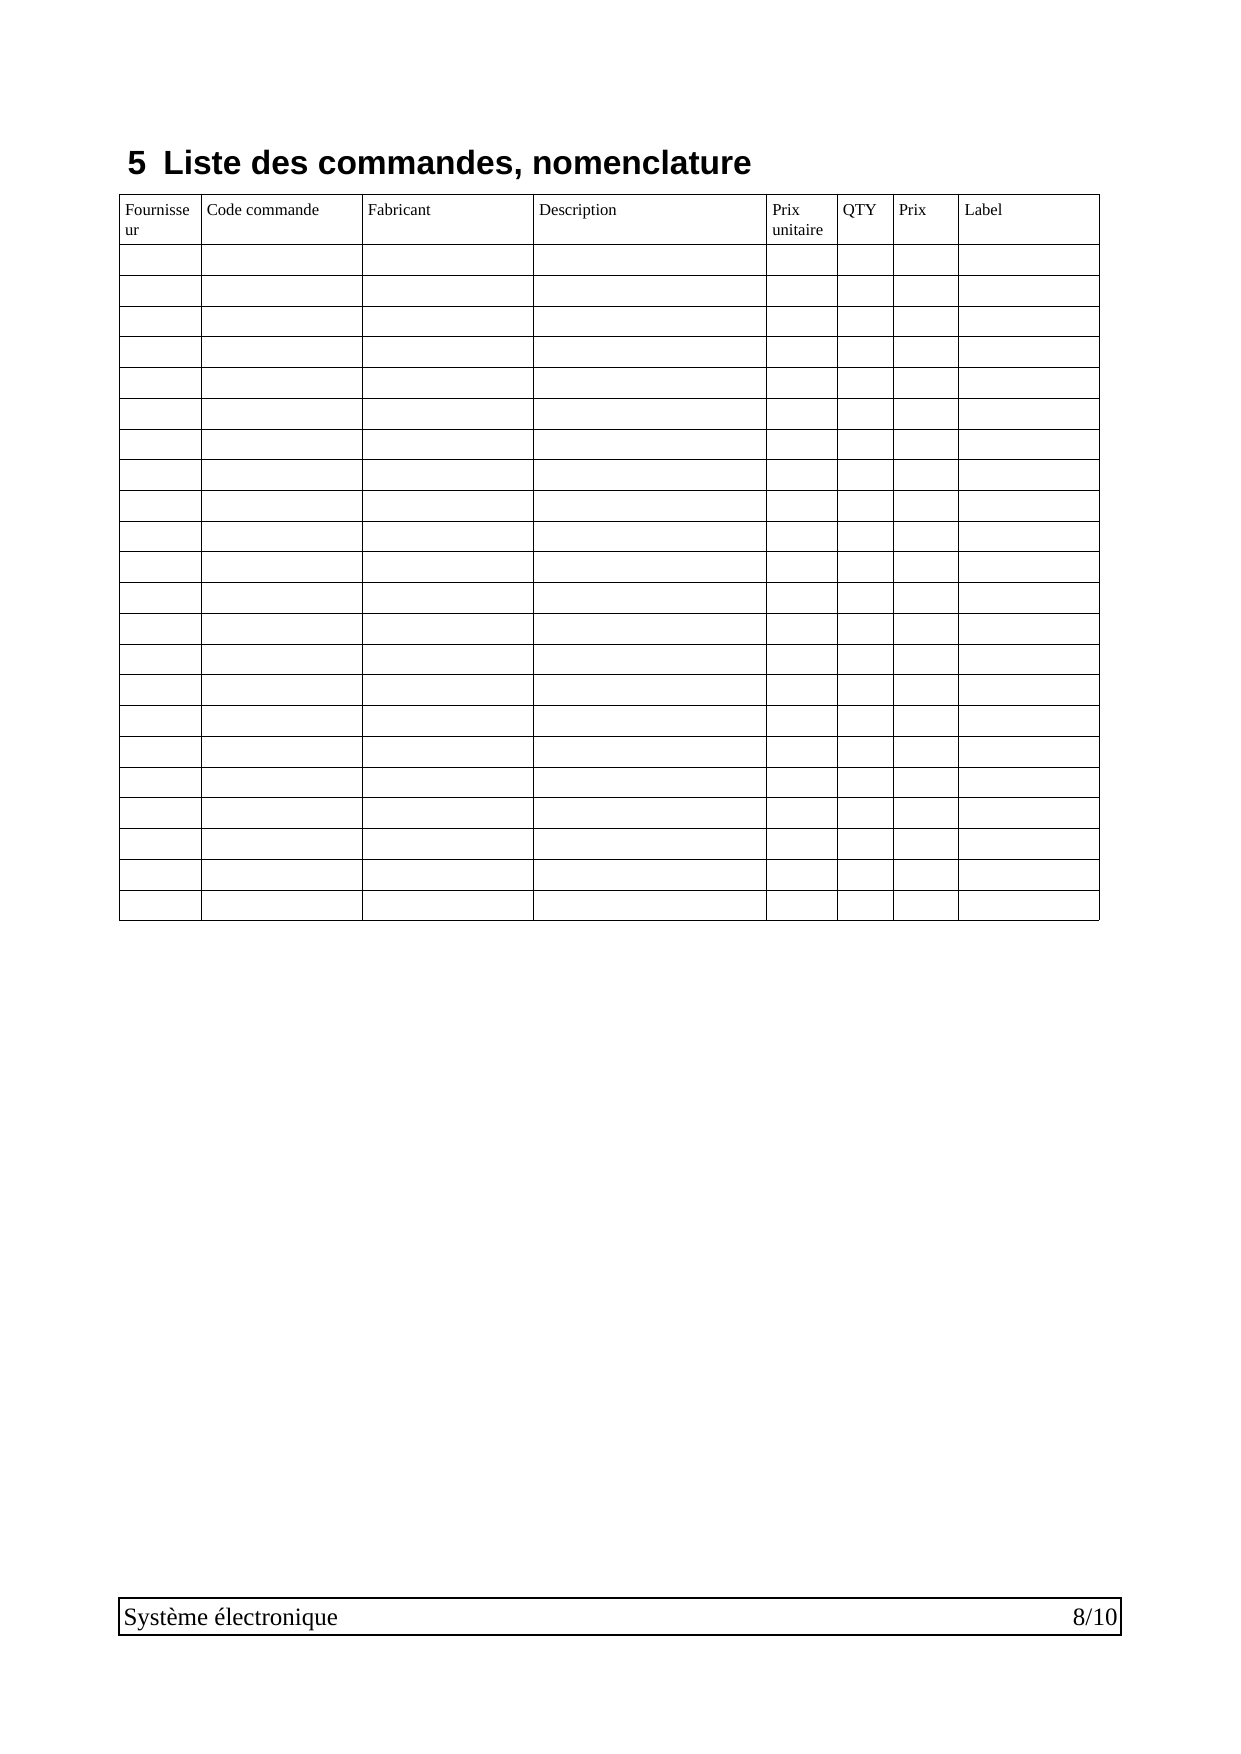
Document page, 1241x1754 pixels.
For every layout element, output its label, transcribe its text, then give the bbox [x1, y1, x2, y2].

table_header Fournisseur [120, 195, 201, 244]
table_cell [767, 768, 837, 797]
table_cell [767, 645, 837, 674]
table_cell [767, 829, 837, 859]
table_cell [894, 891, 958, 920]
table_cell [202, 399, 362, 428]
table_cell [363, 706, 533, 736]
table_cell [120, 706, 201, 736]
table_cell [959, 829, 1099, 859]
table_cell [363, 307, 533, 336]
table_cell [894, 798, 958, 828]
table_cell [959, 552, 1099, 582]
table_cell [202, 337, 362, 367]
table_cell [120, 368, 201, 398]
table_cell [838, 675, 893, 705]
table_cell [363, 399, 533, 428]
table_cell [767, 552, 837, 582]
table_cell [534, 399, 766, 428]
table_cell [534, 860, 766, 889]
table_cell [120, 645, 201, 674]
table_cell [363, 368, 533, 398]
table_cell [767, 860, 837, 889]
table_cell [959, 706, 1099, 736]
table_cell [838, 307, 893, 336]
table_cell [959, 737, 1099, 767]
table_cell [959, 768, 1099, 797]
table_cell [120, 614, 201, 644]
table_cell [959, 491, 1099, 521]
table_cell [534, 430, 766, 459]
table_cell [363, 614, 533, 644]
table_cell [534, 307, 766, 336]
table_cell [838, 337, 893, 367]
table_cell [120, 829, 201, 859]
table_cell [959, 583, 1099, 613]
table_cell [959, 675, 1099, 705]
table_cell [534, 491, 766, 521]
table_cell [363, 245, 533, 275]
table_cell [767, 522, 837, 551]
table_cell [838, 706, 893, 736]
table_cell [767, 891, 837, 920]
table_cell [838, 583, 893, 613]
table_cell [959, 430, 1099, 459]
table_cell [202, 737, 362, 767]
table_cell [959, 460, 1099, 490]
table_cell [838, 829, 893, 859]
table_cell [202, 552, 362, 582]
table_cell [959, 337, 1099, 367]
table_cell [534, 276, 766, 306]
table_cell [767, 798, 837, 828]
table_cell [202, 614, 362, 644]
table_cell [120, 552, 201, 582]
table_cell [767, 737, 837, 767]
table_cell [202, 460, 362, 490]
table_cell [202, 276, 362, 306]
table_cell [534, 829, 766, 859]
table_cell [534, 675, 766, 705]
table_cell [767, 337, 837, 367]
table_cell [894, 522, 958, 551]
table_cell [202, 675, 362, 705]
table_cell [120, 307, 201, 336]
table_cell [363, 891, 533, 920]
table_cell [120, 276, 201, 306]
table_cell [363, 829, 533, 859]
table_cell [767, 430, 837, 459]
table_cell [363, 645, 533, 674]
table_cell [767, 368, 837, 398]
table_cell [363, 491, 533, 521]
table_cell [202, 583, 362, 613]
table_cell [767, 706, 837, 736]
table_header Label [959, 195, 1099, 244]
table_cell [894, 706, 958, 736]
table_cell [120, 675, 201, 705]
table_cell [202, 645, 362, 674]
table_cell [120, 245, 201, 275]
table_cell [363, 522, 533, 551]
table_cell [767, 583, 837, 613]
table_header QTY [838, 195, 893, 244]
table_cell [767, 614, 837, 644]
table_cell [202, 245, 362, 275]
table_cell [202, 307, 362, 336]
table_header Prix [894, 195, 958, 244]
table_cell [894, 675, 958, 705]
table_cell [120, 737, 201, 767]
table_cell [894, 737, 958, 767]
table_cell [838, 860, 893, 889]
table_cell [959, 860, 1099, 889]
table_cell [534, 768, 766, 797]
table_cell [363, 675, 533, 705]
table_cell [120, 491, 201, 521]
table_cell [120, 798, 201, 828]
table_cell [202, 430, 362, 459]
table_cell [202, 706, 362, 736]
table_cell [767, 276, 837, 306]
table_cell [894, 614, 958, 644]
table_cell [959, 798, 1099, 828]
table_cell [894, 307, 958, 336]
table_cell [202, 798, 362, 828]
table_cell [202, 491, 362, 521]
table_header Fabricant [363, 195, 533, 244]
table_cell [894, 583, 958, 613]
table_cell [838, 245, 893, 275]
table_cell [894, 552, 958, 582]
table_cell [534, 368, 766, 398]
table_cell [894, 491, 958, 521]
table_cell [838, 522, 893, 551]
table_cell [363, 276, 533, 306]
table_cell [363, 737, 533, 767]
table_cell [894, 276, 958, 306]
table_cell [534, 552, 766, 582]
table_cell [363, 430, 533, 459]
table_cell [120, 583, 201, 613]
table_cell [959, 276, 1099, 306]
table_cell [534, 337, 766, 367]
table_cell [894, 768, 958, 797]
table_cell [894, 337, 958, 367]
table_cell [838, 368, 893, 398]
table_cell [838, 798, 893, 828]
table_cell [120, 891, 201, 920]
table_cell [838, 430, 893, 459]
table_cell [120, 430, 201, 459]
table_cell [894, 645, 958, 674]
table_header Description [534, 195, 766, 244]
table_cell [767, 399, 837, 428]
table_cell [767, 675, 837, 705]
table_cell [120, 399, 201, 428]
table_cell [534, 891, 766, 920]
table_cell [363, 460, 533, 490]
table_cell [959, 368, 1099, 398]
table_cell [534, 522, 766, 551]
table_cell [894, 245, 958, 275]
table_cell [534, 245, 766, 275]
table_header Prix unitaire [767, 195, 837, 244]
table_cell [767, 245, 837, 275]
table_cell [959, 245, 1099, 275]
table_cell [767, 307, 837, 336]
table_cell [838, 891, 893, 920]
table_cell [838, 737, 893, 767]
table_cell [894, 829, 958, 859]
table_cell [959, 645, 1099, 674]
table_cell [959, 614, 1099, 644]
table_cell [202, 768, 362, 797]
table_cell [838, 460, 893, 490]
table_cell [838, 276, 893, 306]
table_cell [534, 614, 766, 644]
table_cell [534, 798, 766, 828]
table_header Code commande [202, 195, 362, 244]
table_cell [202, 829, 362, 859]
table_cell [959, 522, 1099, 551]
table_cell [363, 860, 533, 889]
table_cell [838, 491, 893, 521]
table_cell [202, 891, 362, 920]
table_cell [959, 307, 1099, 336]
table_cell [534, 645, 766, 674]
table_cell [202, 860, 362, 889]
table_cell [959, 399, 1099, 428]
table_cell [838, 614, 893, 644]
table_cell [363, 798, 533, 828]
table_cell [120, 460, 201, 490]
table_cell [363, 552, 533, 582]
table_cell [959, 891, 1099, 920]
table_cell [894, 368, 958, 398]
table_cell [202, 368, 362, 398]
table_cell [894, 399, 958, 428]
table_cell [363, 583, 533, 613]
table_cell [120, 768, 201, 797]
table_cell [838, 552, 893, 582]
table_cell [534, 737, 766, 767]
table_cell [838, 399, 893, 428]
table_cell [363, 337, 533, 367]
table_cell [894, 460, 958, 490]
table_cell [120, 337, 201, 367]
table_cell [767, 460, 837, 490]
table_cell [120, 522, 201, 551]
table_cell [202, 522, 362, 551]
table_cell [894, 430, 958, 459]
table_cell [120, 860, 201, 889]
subtitle Liste des commandes, nomenclature [118, 143, 1122, 182]
table_cell [838, 645, 893, 674]
table_cell [534, 706, 766, 736]
table_cell [767, 491, 837, 521]
table_cell [534, 583, 766, 613]
table_cell [363, 768, 533, 797]
table_cell [534, 460, 766, 490]
table_cell [894, 860, 958, 889]
table_cell [838, 768, 893, 797]
